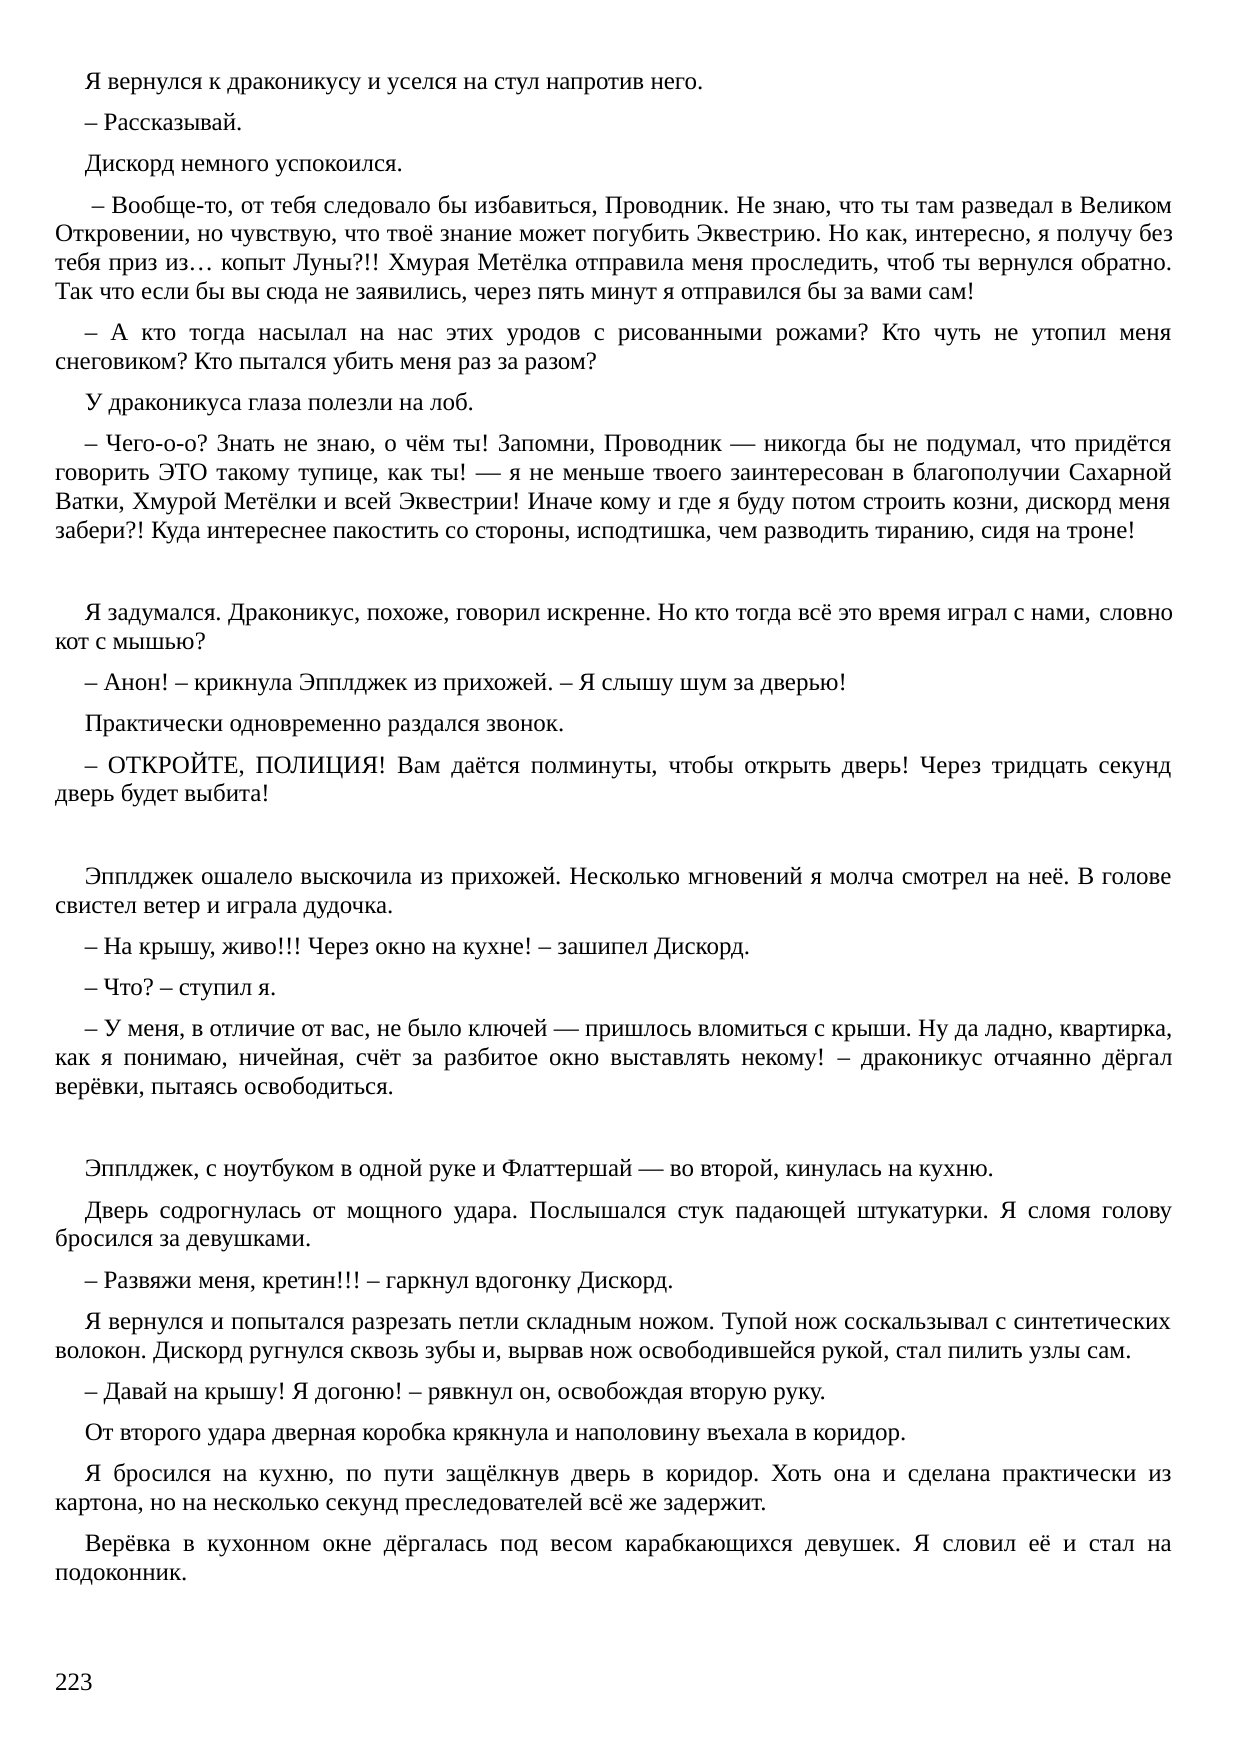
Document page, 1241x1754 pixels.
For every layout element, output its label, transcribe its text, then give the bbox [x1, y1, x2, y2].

text – Развяжи меня, кретин!!! – гаркнул вдогонку Дискорд. [55, 1265, 1173, 1293]
text – Анон! – крикнула Эпплджек из прихожей. – Я слышу шум за дверью! [55, 667, 1173, 696]
text Я вернулся к драконикусу и уселся на стул напротив него. [55, 66, 1173, 95]
text Дискорд немного успокоился. [55, 148, 1173, 177]
text Верёвка в кухонном окне дёргалась под весом карабкающихся девушек. Я словил её и стал на подоконник. [55, 1528, 1173, 1586]
text От второго удара дверная коробка крякнула и наполовину въехала в коридор. [55, 1417, 1173, 1446]
text – Что? – ступил я. [55, 972, 1173, 1001]
text – ОТКРОЙТЕ, ПОЛИЦИЯ! Вам даётся полминуты, чтобы открыть дверь! Через тридцать секунд дверь будет выбита! [55, 750, 1173, 807]
text – Чего-о-о? Знать не знаю, о чём ты! Запомни, Проводник — никогда бы не подумал, что придётся говорить ЭТО такому тупице, как ты! — я не меньше твоего заинтересован в благополучии Сахарной Ватки, Хмурой Метёлки и всей Эквестрии! Иначе кому и где я буду потом строить козни, дискорд меня забери?! Куда интереснее пакостить со стороны, исподтишка, чем разводить тиранию, сидя на троне! [55, 428, 1173, 543]
text – Давай на крышу! Я догоню! – рявкнул он, освобождая вторую руку. [55, 1376, 1173, 1405]
text Эпплджек, с ноутбуком в одной руке и Флаттершай — во второй, кинулась на кухню. [55, 1153, 1173, 1182]
text Я вернулся и попытался разрезать петли складным ножом. Тупой нож соскальзывал с синтетических волокон. Дискорд ругнулся сквозь зубы и, вырвав нож освободившейся рукой, стал пилить узлы сам. [55, 1306, 1173, 1363]
text У драконикуса глаза полезли на лоб. [55, 387, 1173, 416]
text – На крышу, живо!!! Через окно на кухне! – зашипел Дискорд. [55, 931, 1173, 960]
text Дверь содрогнулась от мощного удара. Послышался стук падающей штукатурки. Я сломя голову бросился за девушками. [55, 1195, 1173, 1252]
text Я бросился на кухню, по пути защёлкнув дверь в коридор. Хоть она и сделана практически из картона, но на несколько секунд преследователей всё же задержит. [55, 1458, 1173, 1516]
text – Вообще-то, от тебя следовало бы избавиться, Проводник. Не знаю, что ты там разведал в Великом Откровении, но чувствую, что твоё знание может погубить Эквестрию. Но как, интересно, я получу без тебя приз из… копыт Луны?!! Хмурая Метёлка отправила меня проследить, чтоб ты вернулся обратно. Так что если бы вы сюда не заявились, через пять минут я отправился бы за вами сам! [55, 190, 1173, 305]
text Я задумался. Драконикус, похоже, говорил искренне. Но кто тогда всё это время играл с нами, словно кот с мышью? [55, 597, 1173, 655]
text – Рассказывай. [55, 107, 1173, 136]
text Эпплджек ошалело выскочила из прихожей. Несколько мгновений я молча смотрел на неё. В голове свистел ветер и играла дудочка. [55, 861, 1173, 918]
text – А кто тогда насылал на нас этих уродов с рисованными рожами? Кто чуть не утопил меня снеговиком? Кто пытался убить меня раз за разом? [55, 317, 1173, 375]
text Практически одновременно раздался звонок. [55, 708, 1173, 737]
text – У меня, в отличие от вас, не было ключей — пришлось вломиться с крыши. Ну да ладно, квартирка, как я понимаю, ничейная, счёт за разбитое окно выставлять некому! – драконикус отчаянно дёргал верёвки, пытаясь освободиться. [55, 1013, 1173, 1100]
